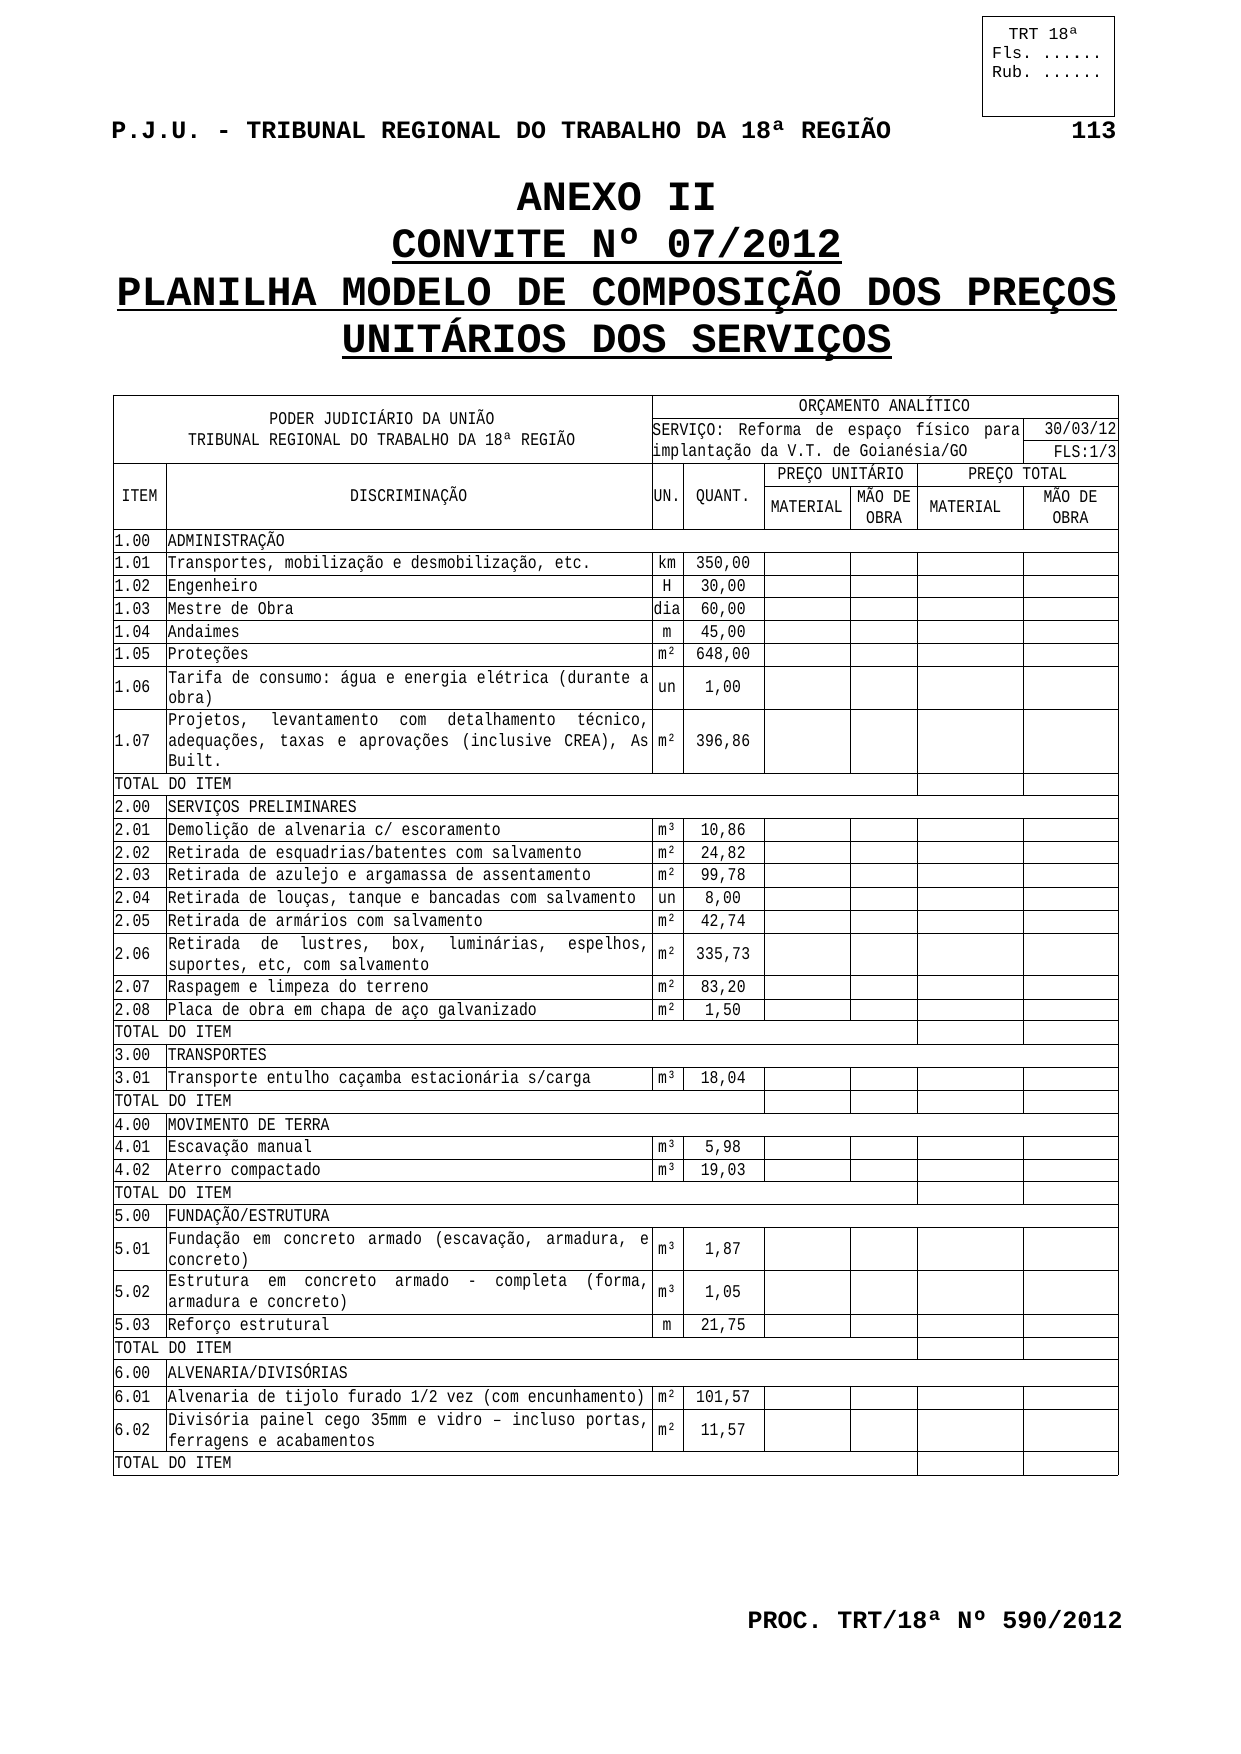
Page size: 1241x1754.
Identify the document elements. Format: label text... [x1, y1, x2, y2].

text PLANILHA MODELO DE COMPOSIÇÃO DOS PREÇOS UNITÁRIOS DOS SERVIÇOS [111, 270, 1122, 365]
text ANEXO II [111, 176, 1122, 223]
text CONVITE Nº 07/2012 [111, 223, 1122, 270]
